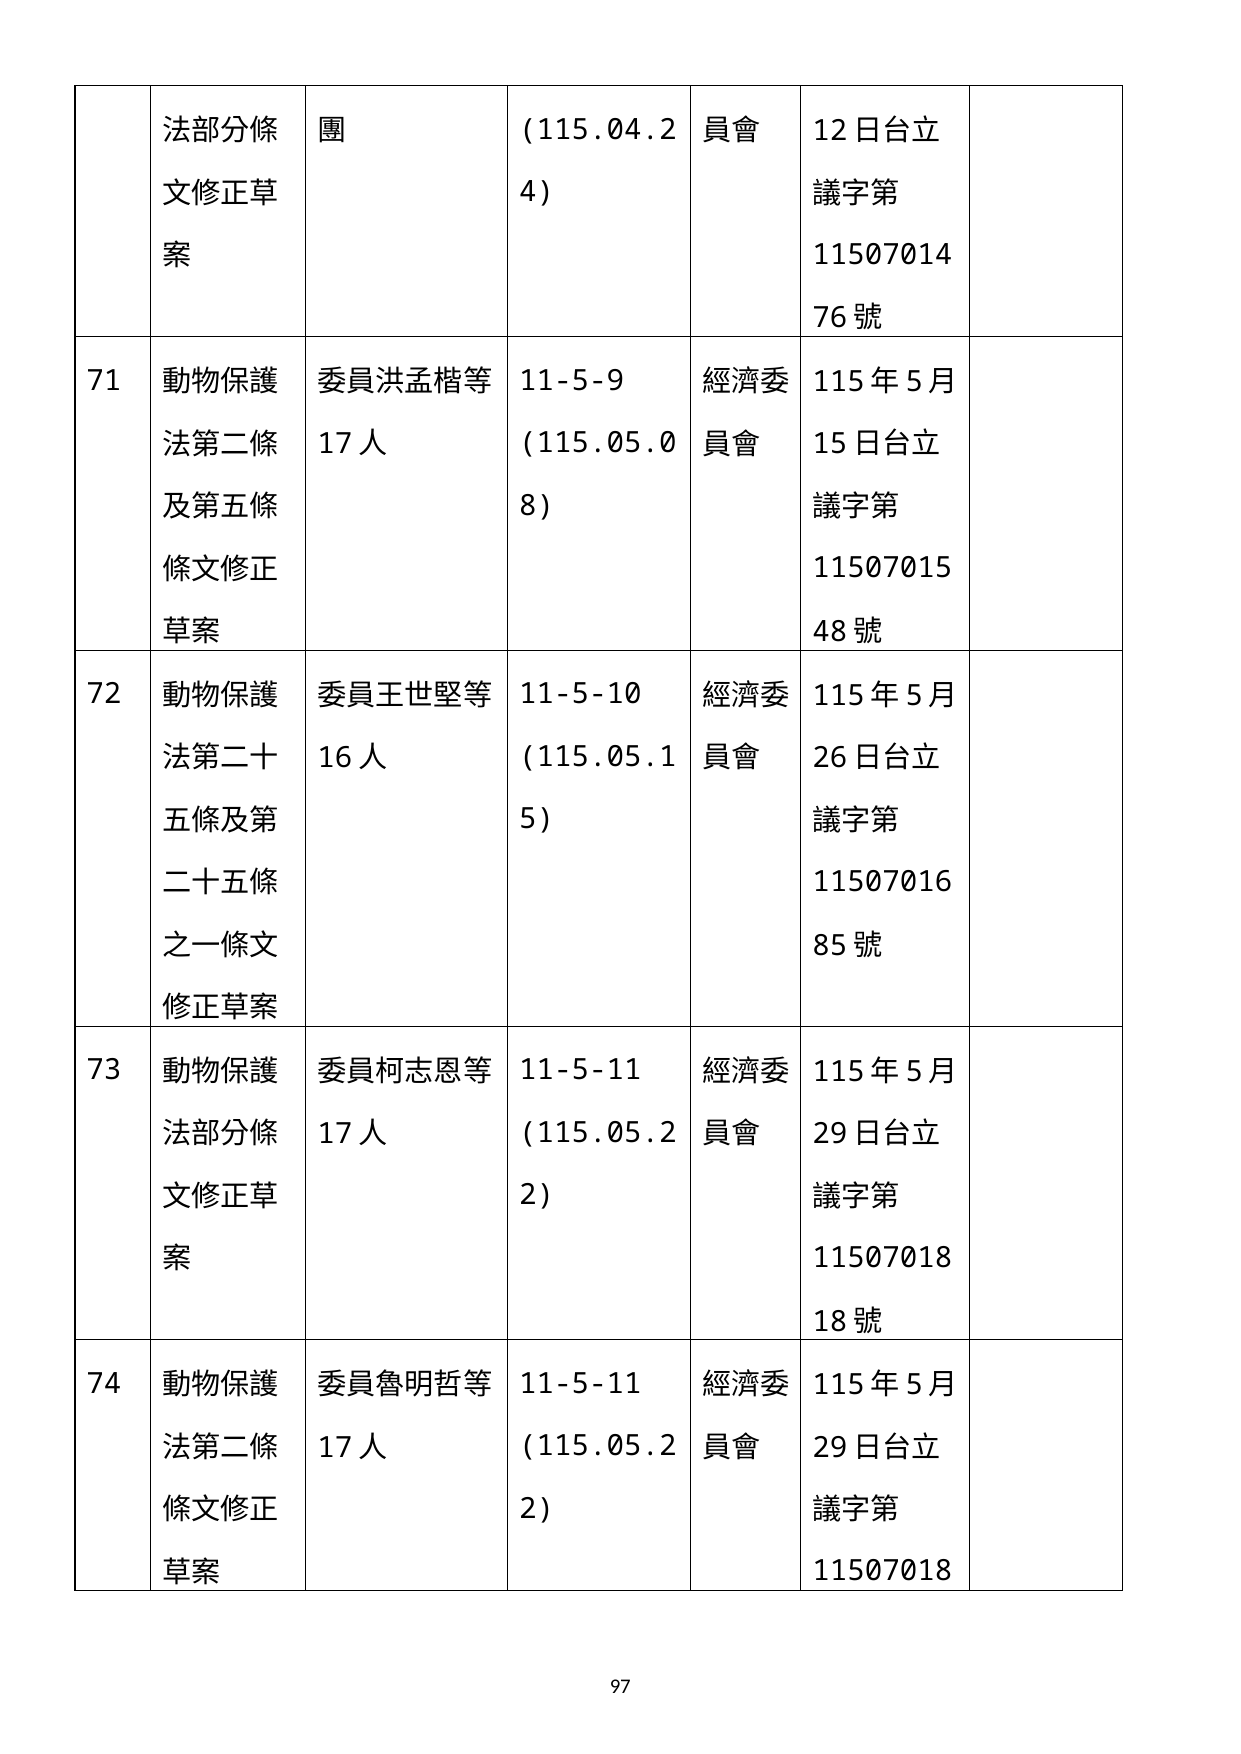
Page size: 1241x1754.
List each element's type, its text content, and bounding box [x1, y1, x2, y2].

table_cell 11-5-11 (115.05.22) [508, 1027, 690, 1339]
table_cell 經濟委員會 [691, 1340, 800, 1590]
table_cell 委員柯志恩等17人 [306, 1027, 507, 1339]
table_cell 員會 [691, 86, 800, 336]
table_cell [970, 337, 1122, 650]
table_cell 團 [306, 86, 507, 336]
table_cell 動物保護法第二十五條及第二十五條之一條文修正草案 [151, 651, 305, 1026]
table_cell [76, 86, 150, 336]
table_cell 73 [76, 1027, 150, 1339]
table_cell (115.04.24) [508, 86, 690, 336]
table_cell 74 [76, 1340, 150, 1590]
table_cell 委員魯明哲等17人 [306, 1340, 507, 1590]
table_cell 115年5月29日台立議字第1150701818號 [801, 1027, 969, 1339]
table_cell [970, 1340, 1122, 1590]
table_cell 71 [76, 337, 150, 650]
table_cell 11-5-10 (115.05.15) [508, 651, 690, 1026]
table_cell 11-5-11 (115.05.22) [508, 1340, 690, 1590]
table_cell 115年5月26日台立議字第1150701685號 [801, 651, 969, 1026]
table_cell 12日台立議字第1150701476號 [801, 86, 969, 336]
table_cell 委員王世堅等16人 [306, 651, 507, 1026]
table_cell [970, 1027, 1122, 1339]
table_cell 經濟委員會 [691, 337, 800, 650]
table_cell 動物保護法部分條文修正草案 [151, 1027, 305, 1339]
table_cell [970, 651, 1122, 1026]
table_cell 經濟委員會 [691, 1027, 800, 1339]
table_cell 委員洪孟楷等17人 [306, 337, 507, 650]
table_cell 法部分條文修正草案 [151, 86, 305, 336]
table_cell 115年5月15日台立議字第1150701548號 [801, 337, 969, 650]
table_cell 動物保護法第二條條文修正草案 [151, 1340, 305, 1590]
table_cell [970, 86, 1122, 336]
table_cell 11-5-9 (115.05.08) [508, 337, 690, 650]
table_cell 經濟委員會 [691, 651, 800, 1026]
table_cell 115年5月29日台立議字第11507018 [801, 1340, 969, 1590]
table_cell 72 [76, 651, 150, 1026]
table_cell 動物保護法第二條及第五條條文修正草案 [151, 337, 305, 650]
